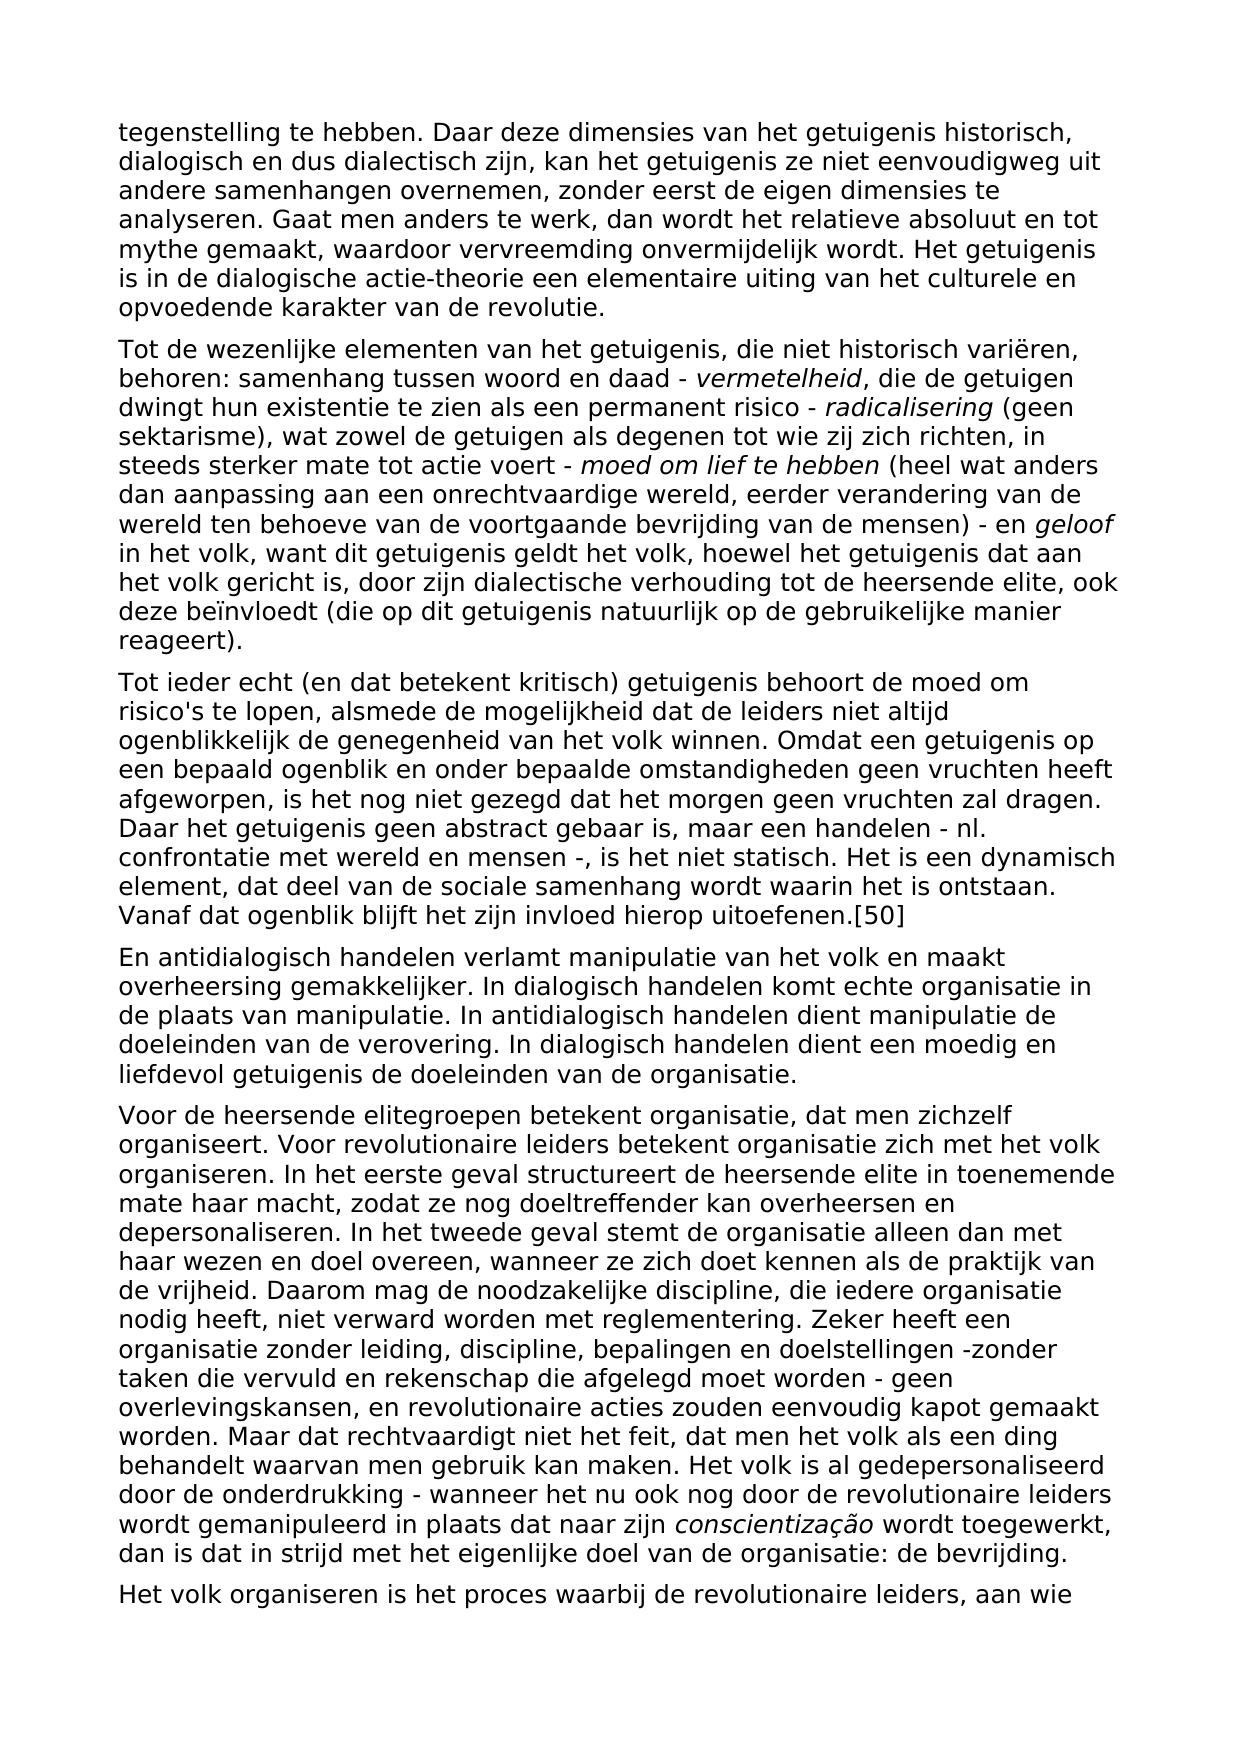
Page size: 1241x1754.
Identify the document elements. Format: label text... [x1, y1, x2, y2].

text Tot ieder echt (en dat betekent kritisch) getuigenis behoort de moed om risico's te lopen, alsmede de mogelijkheid dat de leiders niet altijd ogenblikkelijk de genegenheid van het volk winnen. Omdat een getuigenis op een bepaald ogenblik en onder bepaalde omstandigheden geen vruchten heeft afgeworpen, is het nog niet gezegd dat het morgen geen vruchten zal dragen. Daar het getuigenis geen abstract gebaar is, maar een handelen - nl. confrontatie met wereld en mensen -, is het niet statisch. Het is een dynamisch element, dat deel van de sociale samenhang wordt waarin het is ontstaan. Vanaf dat ogenblik blijft het zijn invloed hierop uitoefenen.[50] [118, 668, 1122, 931]
text Tot de wezenlijke elementen van het getuigenis, die niet historisch variëren, behoren: samenhang tussen woord en daad - vermetelheid, die de getuigen dwingt hun existentie te zien als een permanent risico - radicalisering (geen sektarisme), wat zowel de getuigen als degenen tot wie zij zich richten, in steeds sterker mate tot actie voert - moed om lief te hebben (heel wat anders dan aanpassing aan een onrechtvaardige wereld, eerder verandering van de wereld ten behoeve van de voortgaande bevrijding van de mensen) - en geloof in het volk, want dit getuigenis geldt het volk, hoewel het getuigenis dat aan het volk gericht is, door zijn dialectische verhouding tot de heersende elite, ook deze beïnvloedt (die op dit getuigenis natuurlijk op de gebruikelijke manier reageert). [118, 335, 1122, 656]
text Voor de heersende elitegroepen betekent organisatie, dat men zichzelf organiseert. Voor revolutionaire leiders betekent organisatie zich met het volk organiseren. In het eerste geval structureert de heersende elite in toenemende mate haar macht, zodat ze nog doeltreffender kan overheersen en depersonaliseren. In het tweede geval stemt de organisatie alleen dan met haar wezen en doel overeen, wanneer ze zich doet kennen als de praktijk van de vrijheid. Daarom mag de noodzakelijke discipline, die iedere organisatie nodig heeft, niet verward worden met reglementering. Zeker heeft een organisatie zonder leiding, discipline, bepalingen en doelstellingen -zonder taken die vervuld en rekenschap die afgelegd moet worden - geen overlevingskansen, en revolutionaire acties zouden eenvoudig kapot gemaakt worden. Maar dat rechtvaardigt niet het feit, dat men het volk als een ding behandelt waarvan men gebruik kan maken. Het volk is al gedepersonaliseerd door de onderdrukking - wanneer het nu ook nog door de revolutionaire leiders wordt gemanipuleerd in plaats dat naar zijn conscientização wordt toegewerkt, dan is dat in strijd met het eigenlijke doel van de organisatie: de bevrijding. [118, 1101, 1122, 1568]
text Het volk organiseren is het proces waarbij de revolutionaire leiders, aan wie [118, 1581, 1122, 1610]
text tegenstelling te hebben. Daar deze dimensies van het getuigenis historisch, dialogisch en dus dialectisch zijn, kan het getuigenis ze niet eenvoudigweg uit andere samenhangen overnemen, zonder eerst de eigen dimensies te analyseren. Gaat men anders te werk, dan wordt het relatieve absoluut en tot mythe gemaakt, waardoor vervreemding onvermijdelijk wordt. Het getuigenis is in de dialogische actie-theorie een elementaire uiting van het culturele en opvoedende karakter van de revolutie. [118, 118, 1122, 322]
text En antidialogisch handelen verlamt manipulatie van het volk en maakt overheersing gemakkelijker. In dialogisch handelen komt echte organisatie in de plaats van manipulatie. In antidialogisch handelen dient manipulatie de doeleinden van de verovering. In dialogisch handelen dient een moedig en liefdevol getuigenis de doeleinden van de organisatie. [118, 943, 1122, 1089]
